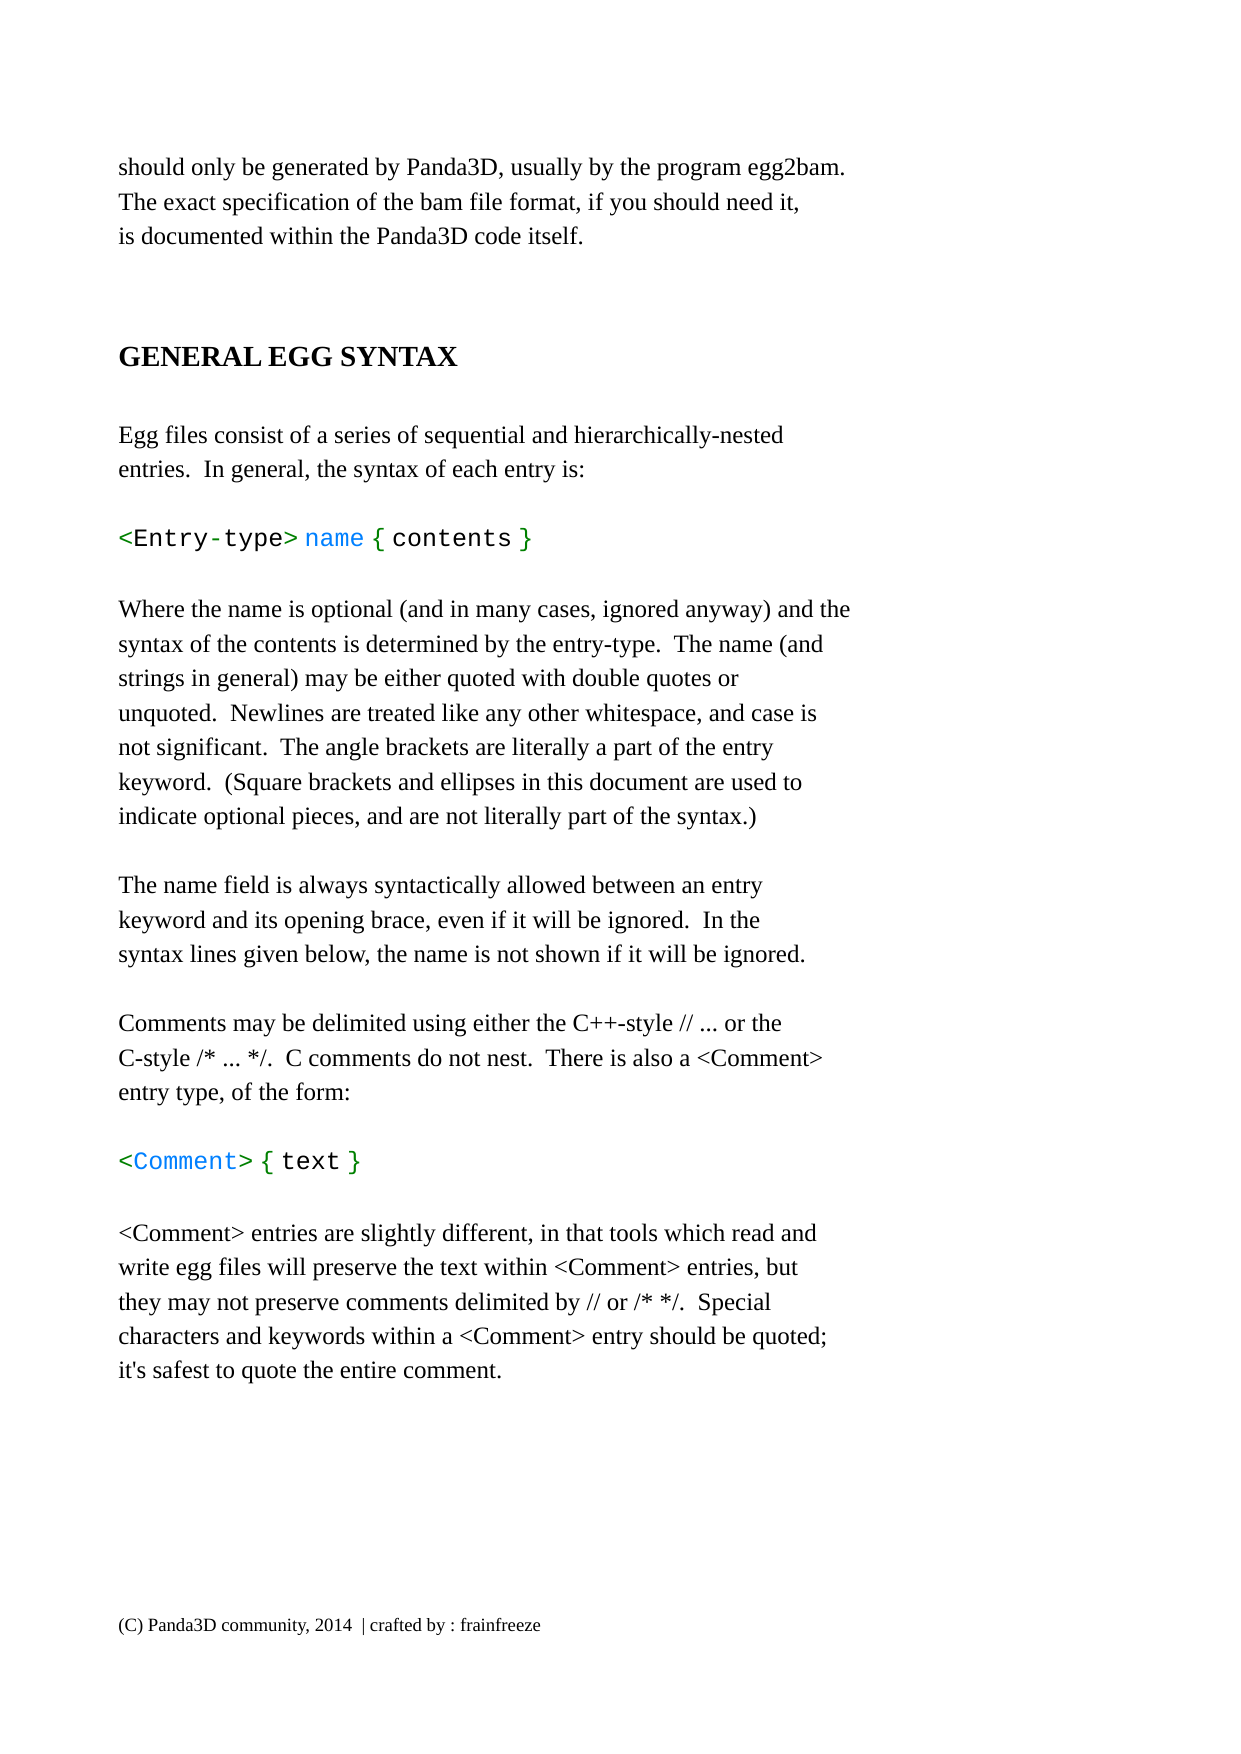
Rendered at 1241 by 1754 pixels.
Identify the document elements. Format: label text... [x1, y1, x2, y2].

text keyword and its opening brace, even if it will be ignored. In the [118, 905, 1122, 934]
text C-style /* ... */. C comments do not nest. There is also a <Comment> [118, 1043, 1122, 1072]
text keyword. (Square brackets and ellipses in this document are used to [118, 767, 1122, 796]
text it's safest to quote the entire comment. [118, 1356, 1122, 1384]
text characters and keywords within a <Comment> entry should be quoted; [118, 1321, 1122, 1350]
text syntax of the contents is determined by the entry-type. The name (and [118, 629, 1122, 658]
text entry type, of the form: [118, 1077, 1122, 1106]
text <Entry-type> name { contents } [118, 523, 1122, 554]
text <Comment> { text } [118, 1146, 1122, 1177]
text should only be generated by Panda3D, usually by the program egg2bam. [118, 152, 1122, 181]
text is documented within the Panda3D code itself. [118, 221, 1122, 250]
text Egg files consist of a series of sequential and hierarchically-nested [118, 420, 1122, 448]
text not significant. The angle brackets are literally a part of the entry [118, 732, 1122, 761]
text unquoted. Newlines are treated like any other whitespace, and case is [118, 698, 1122, 727]
text <Comment> entries are slightly different, in that tools which read and [118, 1218, 1122, 1246]
text strings in general) may be either quoted with double quotes or [118, 663, 1122, 692]
text The name field is always syntactically allowed between an entry [118, 870, 1122, 899]
text Comments may be delimited using either the C++-style // ... or the [118, 1008, 1122, 1037]
text indicate optional pieces, and are not literally part of the syntax.) [118, 801, 1122, 830]
text they may not preserve comments delimited by // or /* */. Special [118, 1287, 1122, 1315]
text syntax lines given below, the name is not shown if it will be ignored. [118, 939, 1122, 968]
text entries. In general, the syntax of each entry is: [118, 454, 1122, 483]
subtitle GENERAL EGG SYNTAX [118, 339, 1122, 373]
text Where the name is optional (and in many cases, ignored anyway) and the [118, 594, 1122, 623]
text The exact specification of the bam file format, if you should need it, [118, 187, 1122, 215]
text write egg files will preserve the text within <Comment> entries, but [118, 1252, 1122, 1281]
